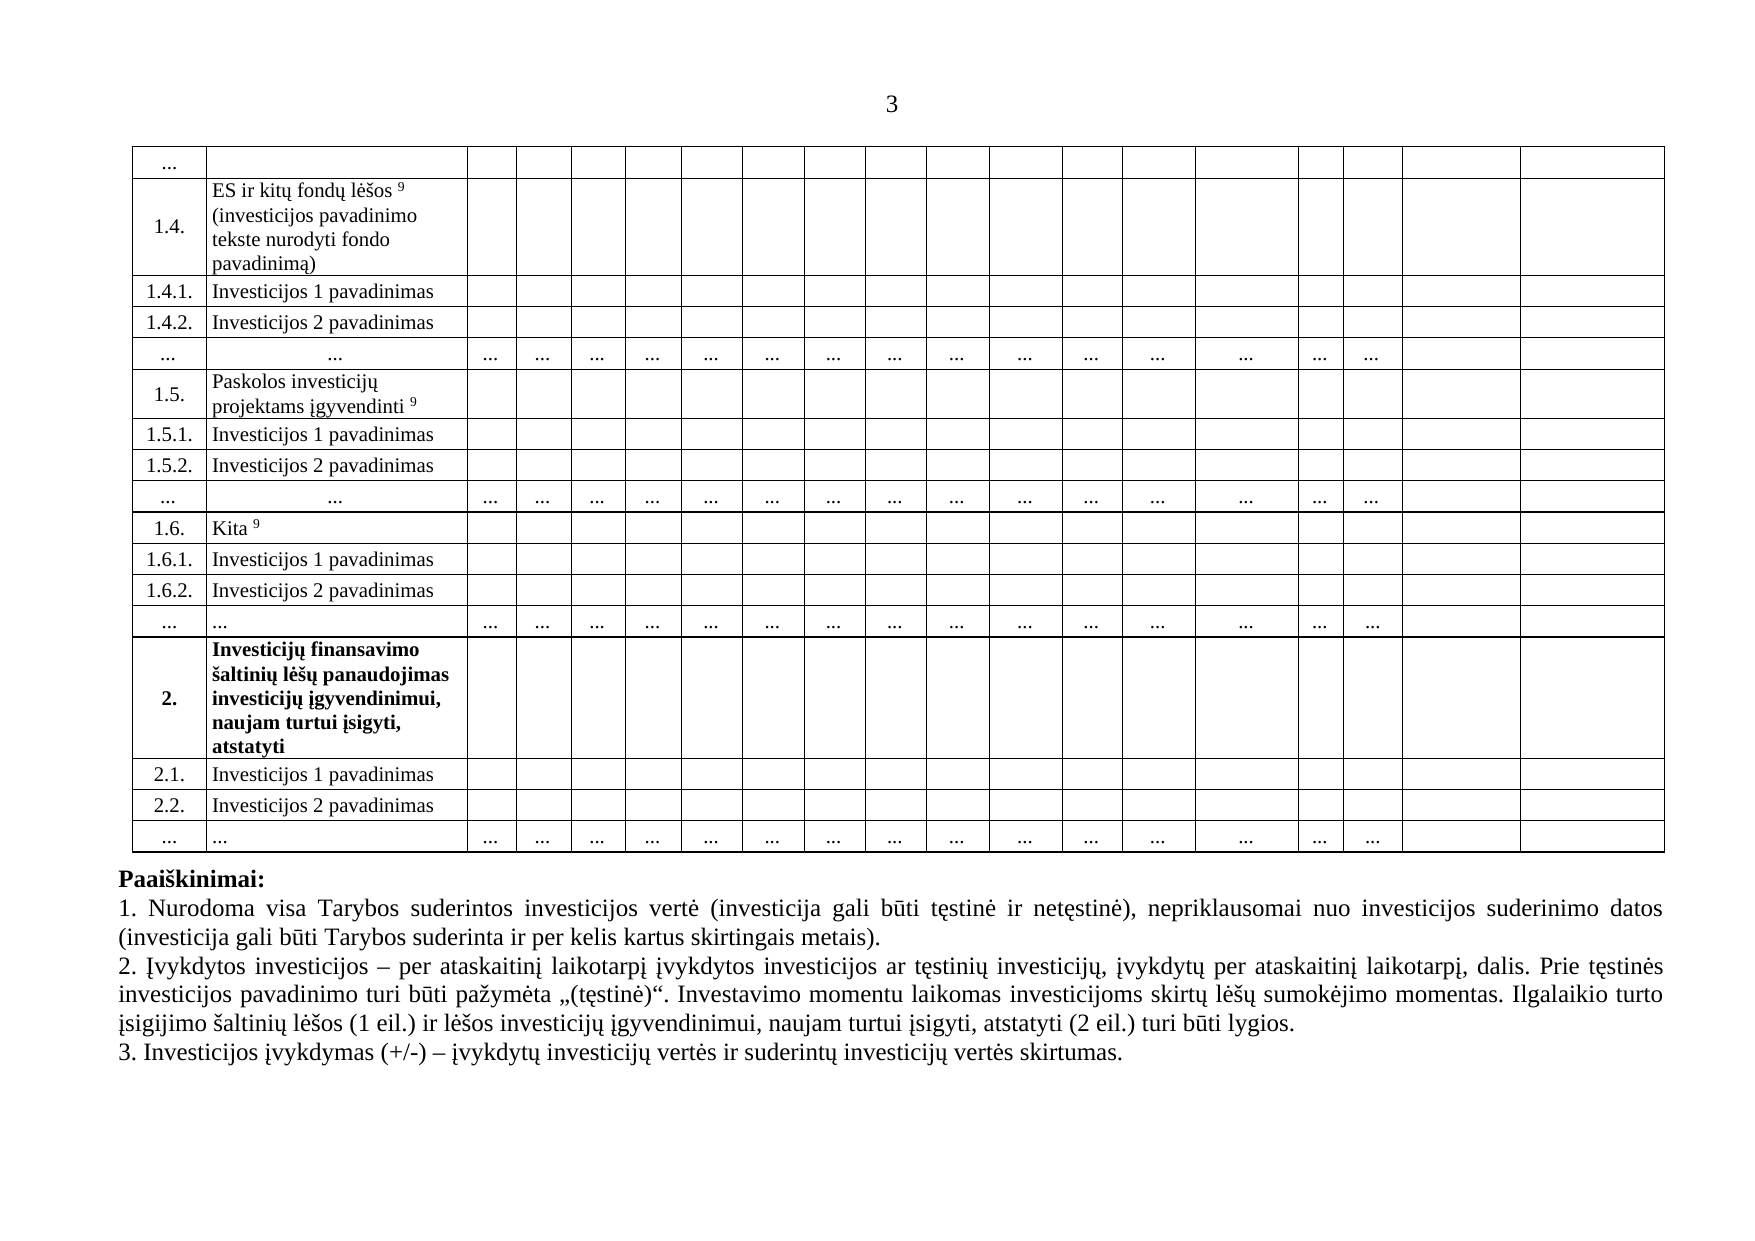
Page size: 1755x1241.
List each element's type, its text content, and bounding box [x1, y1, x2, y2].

table_cell [1403, 276, 1520, 306]
table_cell [1299, 638, 1343, 758]
table_cell [682, 147, 742, 177]
table_cell [927, 759, 989, 789]
text 3. Investicijos įvykdymas (+/-) – įvykdytų investicijų vertės ir suderintų investicijų vertės skirtumas. [118, 1037, 1666, 1066]
table_cell [743, 307, 804, 337]
table_cell [1403, 338, 1520, 368]
table_cell [1299, 450, 1343, 480]
table_cell ... [1299, 821, 1343, 851]
table_cell [1123, 147, 1195, 177]
table_cell [1123, 759, 1195, 789]
table_cell ... [1344, 606, 1402, 636]
table_cell ... [990, 338, 1062, 368]
table_cell [990, 276, 1062, 306]
table_cell [927, 575, 989, 605]
table_cell ... [572, 338, 625, 368]
table_cell [468, 147, 516, 177]
table_cell ES ir kitų fondų lėšos 9 (investicijos pavadinimo tekste nurodyti fondo pavadinimą) [207, 179, 467, 275]
table_cell [1123, 276, 1195, 306]
table_cell [990, 179, 1062, 275]
table_cell [1403, 450, 1520, 480]
table_cell [1299, 179, 1343, 275]
table_cell [1344, 790, 1402, 820]
table_cell [517, 276, 571, 306]
table_cell [468, 575, 516, 605]
table_cell [1123, 450, 1195, 480]
table_cell [743, 276, 804, 306]
table_cell ... [682, 606, 742, 636]
table_cell ... [1196, 606, 1298, 636]
table_cell [1344, 513, 1402, 543]
table_cell [682, 450, 742, 480]
table_cell [626, 147, 681, 177]
table_cell [517, 544, 571, 574]
table_cell ... [133, 338, 206, 368]
table_cell ... [990, 606, 1062, 636]
table_cell [1521, 513, 1664, 543]
table_cell [626, 179, 681, 275]
table_cell [572, 307, 625, 337]
table_cell ... [927, 481, 989, 511]
table_cell [1403, 481, 1520, 511]
table_cell [682, 370, 742, 418]
table_cell [866, 759, 926, 789]
table_cell [1196, 179, 1298, 275]
table_cell [626, 575, 681, 605]
table_cell ... [517, 606, 571, 636]
table_cell [1196, 638, 1298, 758]
table_cell [1063, 513, 1122, 543]
table_cell [1299, 575, 1343, 605]
table_cell [1403, 575, 1520, 605]
table_cell Investicijų finansavimo šaltinių lėšų panaudojimas investicijų įgyvendinimui, naujam turtui įsigyti, atstatyti [207, 638, 467, 758]
table_cell ... [1299, 338, 1343, 368]
table_cell [1521, 606, 1664, 636]
table_cell [1123, 638, 1195, 758]
table_cell ... [682, 481, 742, 511]
table_cell [572, 544, 625, 574]
table_cell ... [1063, 606, 1122, 636]
table_cell 1.4. [133, 179, 206, 275]
table_cell [572, 419, 625, 449]
table_cell [1196, 307, 1298, 337]
table_cell [805, 575, 865, 605]
table_cell [866, 544, 926, 574]
table_cell 1.6.2. [133, 575, 206, 605]
table_cell [572, 513, 625, 543]
table_cell ... [990, 821, 1062, 851]
table_cell [1521, 276, 1664, 306]
table_cell ... [1063, 338, 1122, 368]
table_cell [805, 759, 865, 789]
table_cell [1063, 575, 1122, 605]
table_cell [626, 307, 681, 337]
table_cell [468, 307, 516, 337]
text Paaiškinimai: [118, 864, 1666, 893]
table_cell [1403, 606, 1520, 636]
table_cell [1063, 307, 1122, 337]
table_cell [1521, 575, 1664, 605]
table_cell [1521, 450, 1664, 480]
table_cell [990, 790, 1062, 820]
table_cell ... [517, 338, 571, 368]
table_cell [682, 179, 742, 275]
table_cell [866, 276, 926, 306]
table_cell [626, 276, 681, 306]
table_cell [626, 450, 681, 480]
table_cell [572, 179, 625, 275]
table_cell ... [805, 481, 865, 511]
table_cell [1196, 759, 1298, 789]
table_cell [1063, 419, 1122, 449]
table_cell ... [805, 821, 865, 851]
table_cell [517, 450, 571, 480]
table_cell [1196, 575, 1298, 605]
table_cell [743, 790, 804, 820]
table_cell [517, 307, 571, 337]
table_cell ... [805, 338, 865, 368]
table_cell [1403, 638, 1520, 758]
table_cell [682, 790, 742, 820]
table_cell ... [468, 821, 516, 851]
table_cell [1299, 307, 1343, 337]
table_cell ... [572, 481, 625, 511]
table_cell [805, 638, 865, 758]
table_cell 2. [133, 638, 206, 758]
table_cell [866, 790, 926, 820]
table_cell [468, 544, 516, 574]
table_cell [990, 759, 1062, 789]
table_cell [1521, 370, 1664, 418]
table_cell [626, 544, 681, 574]
table_cell [1123, 419, 1195, 449]
table_cell [517, 147, 571, 177]
table_cell ... [468, 481, 516, 511]
table_cell [1521, 790, 1664, 820]
table_cell ... [572, 821, 625, 851]
table_cell [866, 575, 926, 605]
table_cell 1.5.1. [133, 419, 206, 449]
table_cell [990, 370, 1062, 418]
table_cell ... [743, 481, 804, 511]
table_cell [1344, 575, 1402, 605]
table_cell [743, 759, 804, 789]
table_cell [990, 419, 1062, 449]
table_cell [1521, 821, 1664, 851]
table_cell ... [207, 338, 467, 368]
table_cell ... [1196, 481, 1298, 511]
table_cell [1196, 370, 1298, 418]
table_cell [805, 179, 865, 275]
table_cell ... [990, 481, 1062, 511]
table_cell ... [626, 606, 681, 636]
table_cell [626, 419, 681, 449]
table_cell [517, 513, 571, 543]
table_cell [1521, 419, 1664, 449]
table_cell Investicijos 2 pavadinimas [207, 790, 467, 820]
table_cell ... [866, 481, 926, 511]
table_cell [1403, 821, 1520, 851]
table_cell [1123, 513, 1195, 543]
table_cell 1.4.2. [133, 307, 206, 337]
table_cell [626, 513, 681, 543]
table_cell [1123, 179, 1195, 275]
table_cell [468, 370, 516, 418]
table_cell [468, 759, 516, 789]
table_cell ... [682, 338, 742, 368]
table_cell [743, 513, 804, 543]
table_cell [743, 575, 804, 605]
table_cell [1299, 544, 1343, 574]
table_cell [682, 638, 742, 758]
table_cell 2.2. [133, 790, 206, 820]
table_cell [1521, 307, 1664, 337]
table_cell [805, 147, 865, 177]
table_cell [682, 759, 742, 789]
table_cell [866, 147, 926, 177]
table_cell ... [1063, 481, 1122, 511]
table_cell Investicijos 1 pavadinimas [207, 759, 467, 789]
table_cell [572, 370, 625, 418]
table_cell [572, 759, 625, 789]
table_cell ... [1123, 481, 1195, 511]
table_cell ... [468, 606, 516, 636]
table_cell [1403, 790, 1520, 820]
table_cell [1344, 370, 1402, 418]
table_cell [1063, 759, 1122, 789]
table_cell [468, 790, 516, 820]
table_cell [1521, 147, 1664, 177]
table_cell ... [133, 606, 206, 636]
table_cell [572, 638, 625, 758]
table_cell ... [1344, 338, 1402, 368]
table_cell ... [1299, 606, 1343, 636]
table_cell [743, 450, 804, 480]
table_cell [1123, 544, 1195, 574]
table_cell [572, 276, 625, 306]
table_cell [1521, 179, 1664, 275]
table_cell [1521, 544, 1664, 574]
table_cell [743, 179, 804, 275]
table_cell 1.6.1. [133, 544, 206, 574]
table_cell [927, 513, 989, 543]
table_cell [1344, 419, 1402, 449]
table_cell [572, 147, 625, 177]
table_cell 1.6. [133, 513, 206, 543]
table_cell [1063, 638, 1122, 758]
table_cell [1403, 759, 1520, 789]
table_cell [990, 638, 1062, 758]
table_cell [1344, 450, 1402, 480]
table_cell ... [207, 481, 467, 511]
table_cell [626, 759, 681, 789]
table_cell [866, 450, 926, 480]
table_cell [517, 179, 571, 275]
table_cell [1344, 147, 1402, 177]
table_cell [1403, 307, 1520, 337]
table_cell Investicijos 1 pavadinimas [207, 419, 467, 449]
table_cell [517, 370, 571, 418]
table_cell [626, 370, 681, 418]
table_cell [468, 179, 516, 275]
table_cell [1299, 419, 1343, 449]
table_cell [927, 179, 989, 275]
table_cell [1123, 790, 1195, 820]
table_cell ... [517, 481, 571, 511]
table_cell [805, 370, 865, 418]
table_cell [927, 147, 989, 177]
table_cell [990, 147, 1062, 177]
table_cell Kita 9 [207, 513, 467, 543]
table_cell [743, 419, 804, 449]
table_cell [866, 307, 926, 337]
table_cell [866, 370, 926, 418]
table_cell [517, 419, 571, 449]
table_cell [1403, 513, 1520, 543]
table_cell [682, 419, 742, 449]
table_cell ... [743, 821, 804, 851]
table_cell ... [626, 481, 681, 511]
table_cell [927, 790, 989, 820]
table_cell [805, 307, 865, 337]
table_cell [1299, 790, 1343, 820]
table_cell [626, 790, 681, 820]
table_cell [1521, 338, 1664, 368]
table_cell [805, 276, 865, 306]
table_cell [866, 419, 926, 449]
table_cell [1063, 450, 1122, 480]
table_cell [990, 513, 1062, 543]
table_cell ... [743, 606, 804, 636]
table_cell [805, 450, 865, 480]
table_cell [990, 575, 1062, 605]
table_cell [1344, 276, 1402, 306]
table_cell [517, 790, 571, 820]
table_cell [927, 450, 989, 480]
table_cell ... [1123, 338, 1195, 368]
text 1. Nurodoma visa Tarybos suderintos investicijos vertė (investicija gali būti tęstinė ir netęstinė), nepriklausomai nuo investicijos suderinimo datos (investicija gali būti Tarybos suderinta ir per kelis kartus skirtingais metais). [118, 893, 1666, 951]
table_cell 1.5. [133, 370, 206, 418]
table_cell ... [927, 821, 989, 851]
table_cell ... [207, 606, 467, 636]
table_cell Investicijos 1 pavadinimas [207, 276, 467, 306]
table_cell [743, 638, 804, 758]
table_cell ... [1123, 821, 1195, 851]
table_cell [866, 513, 926, 543]
table_cell [572, 790, 625, 820]
table_cell [743, 147, 804, 177]
text 2. Įvykdytos investicijos – per ataskaitinį laikotarpį įvykdytos investicijos ar tęstinių investicijų, įvykdytų per ataskaitinį laikotarpį, dalis. Prie tęstinės investicijos pavadinimo turi būti pažymėta „(tęstinė)“. Investavimo momentu laikomas investicijoms skirtų lėšų sumokėjimo momentas. Ilgalaikio turto įsigijimo šaltinių lėšos (1 eil.) ir lėšos investicijų įgyvendinimui, naujam turtui įsigyti, atstatyti (2 eil.) turi būti lygios. [118, 951, 1666, 1037]
table_cell [1196, 276, 1298, 306]
table_cell [517, 638, 571, 758]
table_cell [682, 513, 742, 543]
table_cell Investicijos 2 pavadinimas [207, 450, 467, 480]
table_cell [1196, 790, 1298, 820]
table_cell 1.5.2. [133, 450, 206, 480]
table_cell [1403, 179, 1520, 275]
table_cell [1196, 147, 1298, 177]
table_cell [468, 419, 516, 449]
table_cell [1063, 179, 1122, 275]
table_cell [626, 638, 681, 758]
table_cell ... [572, 606, 625, 636]
table_cell [1299, 147, 1343, 177]
table_cell ... [805, 606, 865, 636]
table_cell [805, 419, 865, 449]
table_cell [927, 419, 989, 449]
table_cell ... [866, 821, 926, 851]
table_cell [1196, 513, 1298, 543]
table_cell [990, 450, 1062, 480]
table_cell [743, 370, 804, 418]
table_cell [990, 307, 1062, 337]
table_cell [1521, 759, 1664, 789]
table_cell [1521, 481, 1664, 511]
table_cell [1299, 759, 1343, 789]
table_cell [1403, 544, 1520, 574]
table_cell [866, 179, 926, 275]
table_cell ... [927, 338, 989, 368]
table_cell [1299, 276, 1343, 306]
table_cell ... [1123, 606, 1195, 636]
table_cell ... [468, 338, 516, 368]
table_cell [1403, 147, 1520, 177]
table_cell [805, 790, 865, 820]
table_cell ... [207, 821, 467, 851]
table_cell ... [133, 821, 206, 851]
table_cell [1196, 450, 1298, 480]
table_cell 2.1. [133, 759, 206, 789]
table_cell [866, 638, 926, 758]
table_cell [1063, 147, 1122, 177]
table_cell [1299, 370, 1343, 418]
table_cell [468, 638, 516, 758]
table_cell ... [682, 821, 742, 851]
table_cell 1.4.1. [133, 276, 206, 306]
table_cell [1123, 575, 1195, 605]
table_cell [1344, 759, 1402, 789]
table_cell [572, 575, 625, 605]
table_cell ... [517, 821, 571, 851]
table_cell [1063, 790, 1122, 820]
table_cell ... [743, 338, 804, 368]
table_cell [1123, 307, 1195, 337]
table_cell Investicijos 2 pavadinimas [207, 307, 467, 337]
table_cell ... [1344, 821, 1402, 851]
table_cell ... [1299, 481, 1343, 511]
table_cell [1344, 307, 1402, 337]
table_cell [468, 450, 516, 480]
table_cell ... [927, 606, 989, 636]
table_cell [990, 544, 1062, 574]
table_cell ... [1063, 821, 1122, 851]
table_cell [805, 513, 865, 543]
table_cell [1299, 513, 1343, 543]
table_cell ... [866, 338, 926, 368]
table_cell [1403, 419, 1520, 449]
table_cell [207, 147, 467, 177]
table_cell [1196, 419, 1298, 449]
table_cell [927, 638, 989, 758]
table_cell [1403, 370, 1520, 418]
table_cell [572, 450, 625, 480]
table_cell [1344, 544, 1402, 574]
table_cell [682, 307, 742, 337]
table_cell ... [1196, 338, 1298, 368]
table_cell [1344, 179, 1402, 275]
table_cell [927, 370, 989, 418]
table_cell Paskolos investicijų projektams įgyvendinti 9 [207, 370, 467, 418]
table_cell [1063, 370, 1122, 418]
table_cell Investicijos 1 pavadinimas [207, 544, 467, 574]
table_cell [682, 276, 742, 306]
table_cell [1063, 276, 1122, 306]
table_cell [1123, 370, 1195, 418]
table_cell ... [133, 481, 206, 511]
table_cell [1344, 638, 1402, 758]
table_cell [927, 544, 989, 574]
table_cell ... [866, 606, 926, 636]
table_cell [1521, 638, 1664, 758]
table_cell [1063, 544, 1122, 574]
table_cell [927, 307, 989, 337]
table_cell [682, 544, 742, 574]
table_cell [805, 544, 865, 574]
table_cell [682, 575, 742, 605]
table_cell ... [1196, 821, 1298, 851]
table_cell [1196, 544, 1298, 574]
table_cell [517, 759, 571, 789]
table_cell [468, 513, 516, 543]
table_cell ... [626, 338, 681, 368]
table_cell Investicijos 2 pavadinimas [207, 575, 467, 605]
table_cell ... [1344, 481, 1402, 511]
table_cell ... [626, 821, 681, 851]
table_cell [468, 276, 516, 306]
table_cell [517, 575, 571, 605]
table_cell [743, 544, 804, 574]
table_cell ... [133, 147, 206, 177]
table_cell [927, 276, 989, 306]
